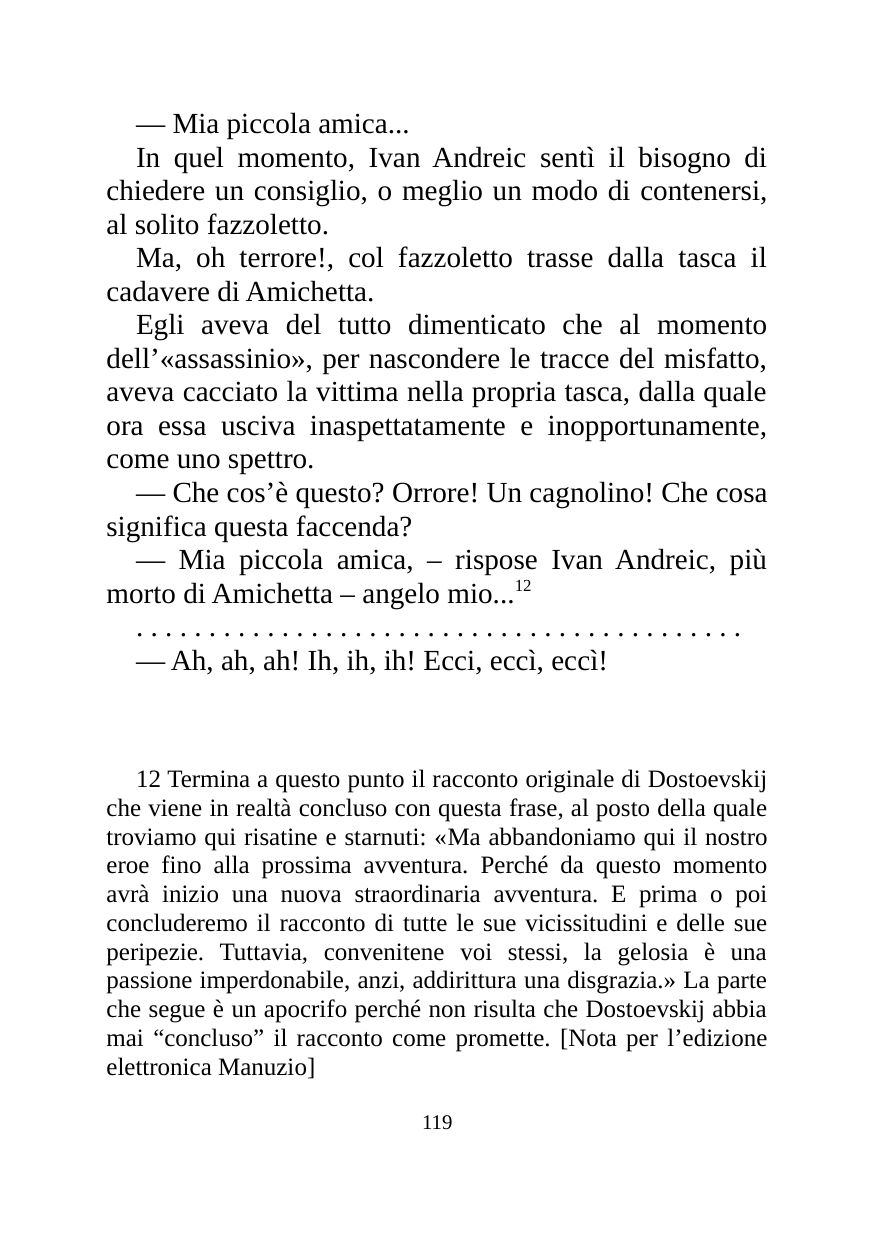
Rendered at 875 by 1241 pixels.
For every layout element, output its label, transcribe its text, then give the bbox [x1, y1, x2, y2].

text . . . . . . . . . . . . . . . . . . . . . . . . . . . . . . . . . . . . . . . . . . [106, 609, 768, 643]
text Egli aveva del tutto dimenticato che al momento dell’«assassinio», per nascondere le tracce del misfatto, aveva cacciato la vittima nella propria tasca, dalla quale ora essa usciva inaspettatamente e inopportunamente, come uno spettro. [106, 307, 768, 475]
text In quel momento, Ivan Andreic sentì il bisogno di chiedere un consiglio, o meglio un modo di contenersi, al solito fazzoletto. [106, 140, 768, 240]
text — Mia piccola amica... [106, 106, 768, 140]
text — Che cos’è questo? Orrore! Un cagnolino! Che cosa significa questa faccenda? [106, 475, 768, 542]
text — Mia piccola amica, – rispose Ivan Andreic, più morto di Amichetta – angelo mio... [106, 542, 768, 609]
text Termina a questo punto il racconto originale di Dostoevskij che viene in realtà concluso con questa frase, al posto della quale troviamo qui risatine e starnuti: «Ma abbandoniamo qui il nostro eroe fino alla prossima avventura. Perché da questo momento avrà inizio una nuova straordinaria avventura. E prima o poi concluderemo il racconto di tutte le sue vicissitudini e delle sue peripezie. Tuttavia, convenitene voi stessi, la gelosia è una passione imperdonabile, anzi, addirittura una disgrazia.» La parte che segue è un apocrifo perché non risulta che Dostoevskij abbia mai “concluso” il racconto come promette. [Nota per l’edizione elettronica Manuzio] [106, 764, 768, 1080]
text — Ah, ah, ah! Ih, ih, ih! Ecci, eccì, eccì! [106, 643, 768, 676]
text Ma, oh terrore!, col fazzoletto trasse dalla tasca il cadavere di Amichetta. [106, 240, 768, 307]
